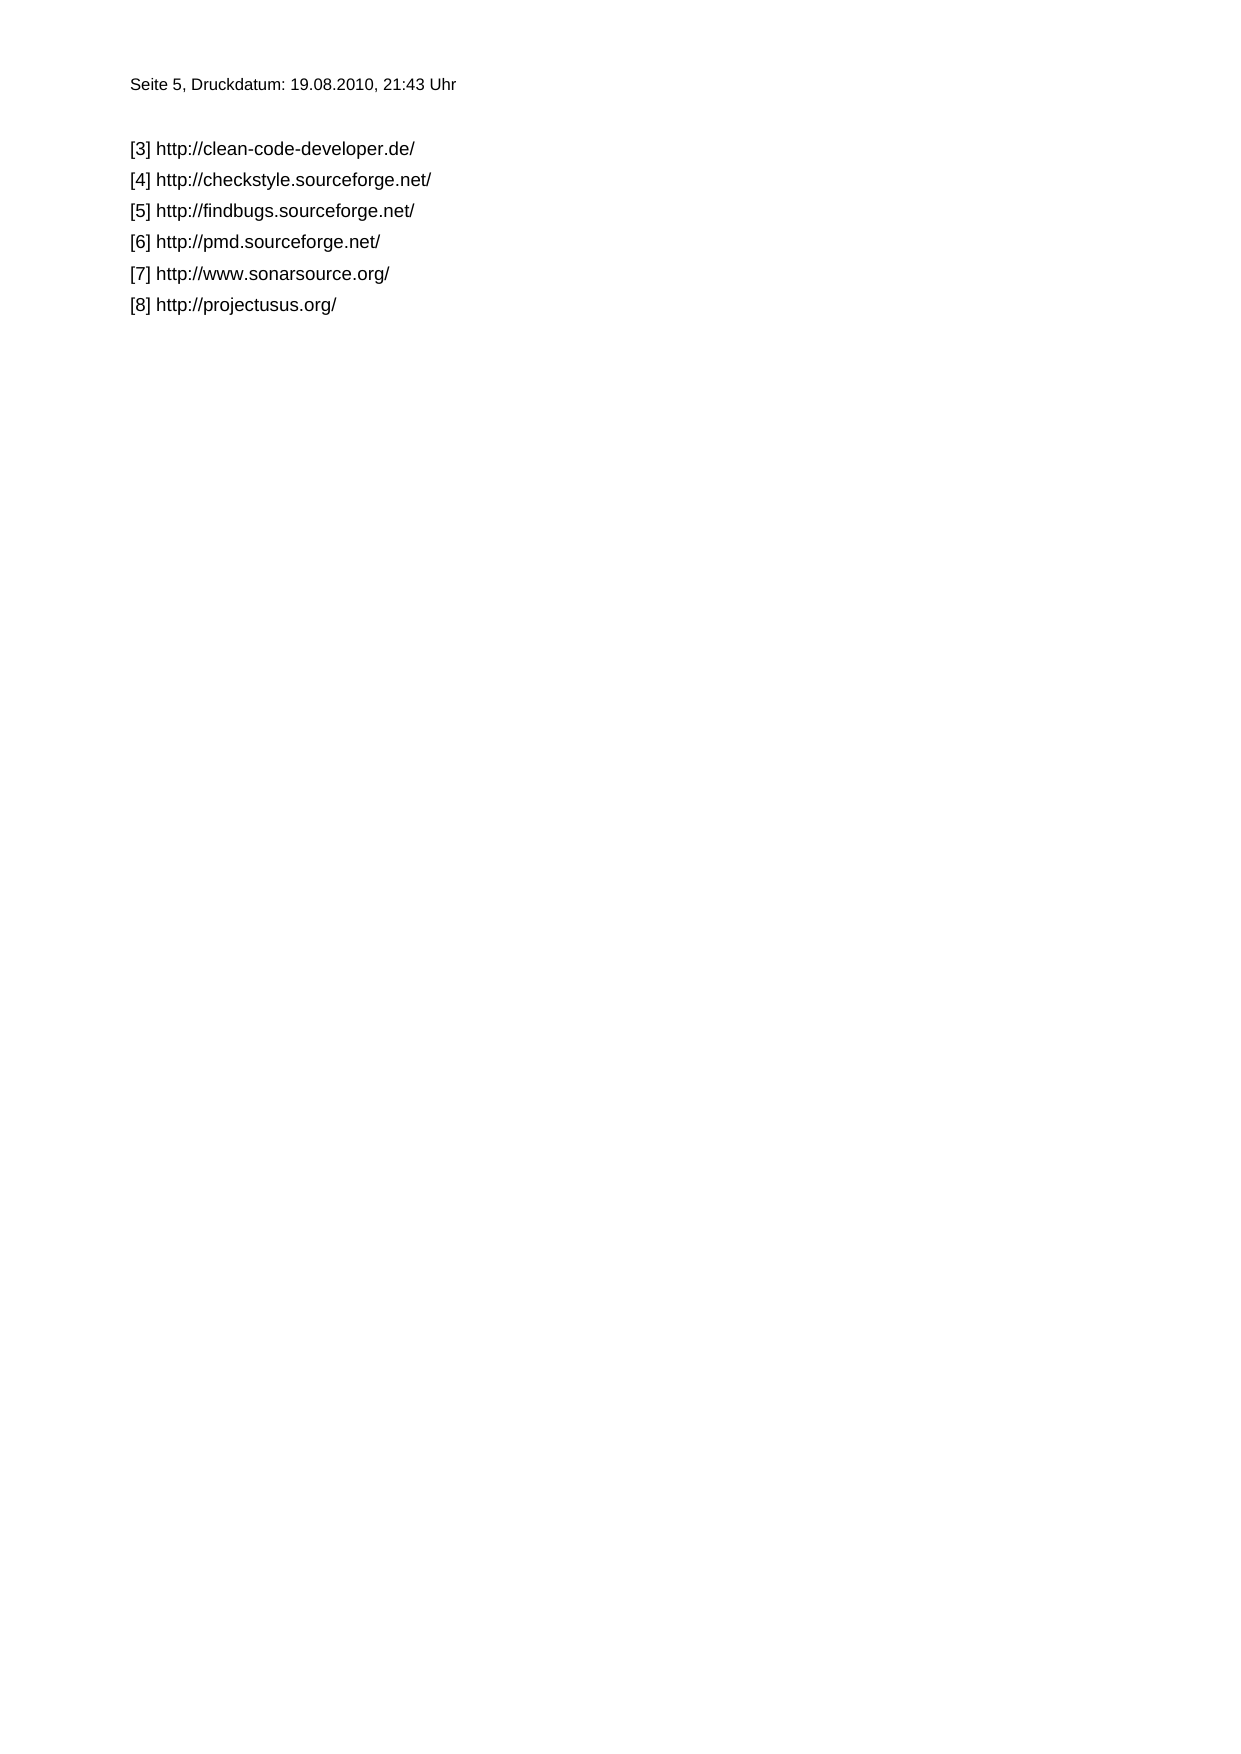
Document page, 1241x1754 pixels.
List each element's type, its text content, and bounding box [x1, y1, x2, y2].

text [7] http://www.sonarsource.org/ [130, 255, 974, 286]
text [6] http://pmd.sourceforge.net/ [130, 224, 974, 255]
text [5] http://findbugs.sourceforge.net/ [130, 192, 974, 224]
text [8] http://projectusus.org/ [130, 286, 974, 317]
text [4] http://checkstyle.sourceforge.net/ [130, 161, 974, 192]
text [3] http://clean-code-developer.de/ [130, 130, 974, 161]
